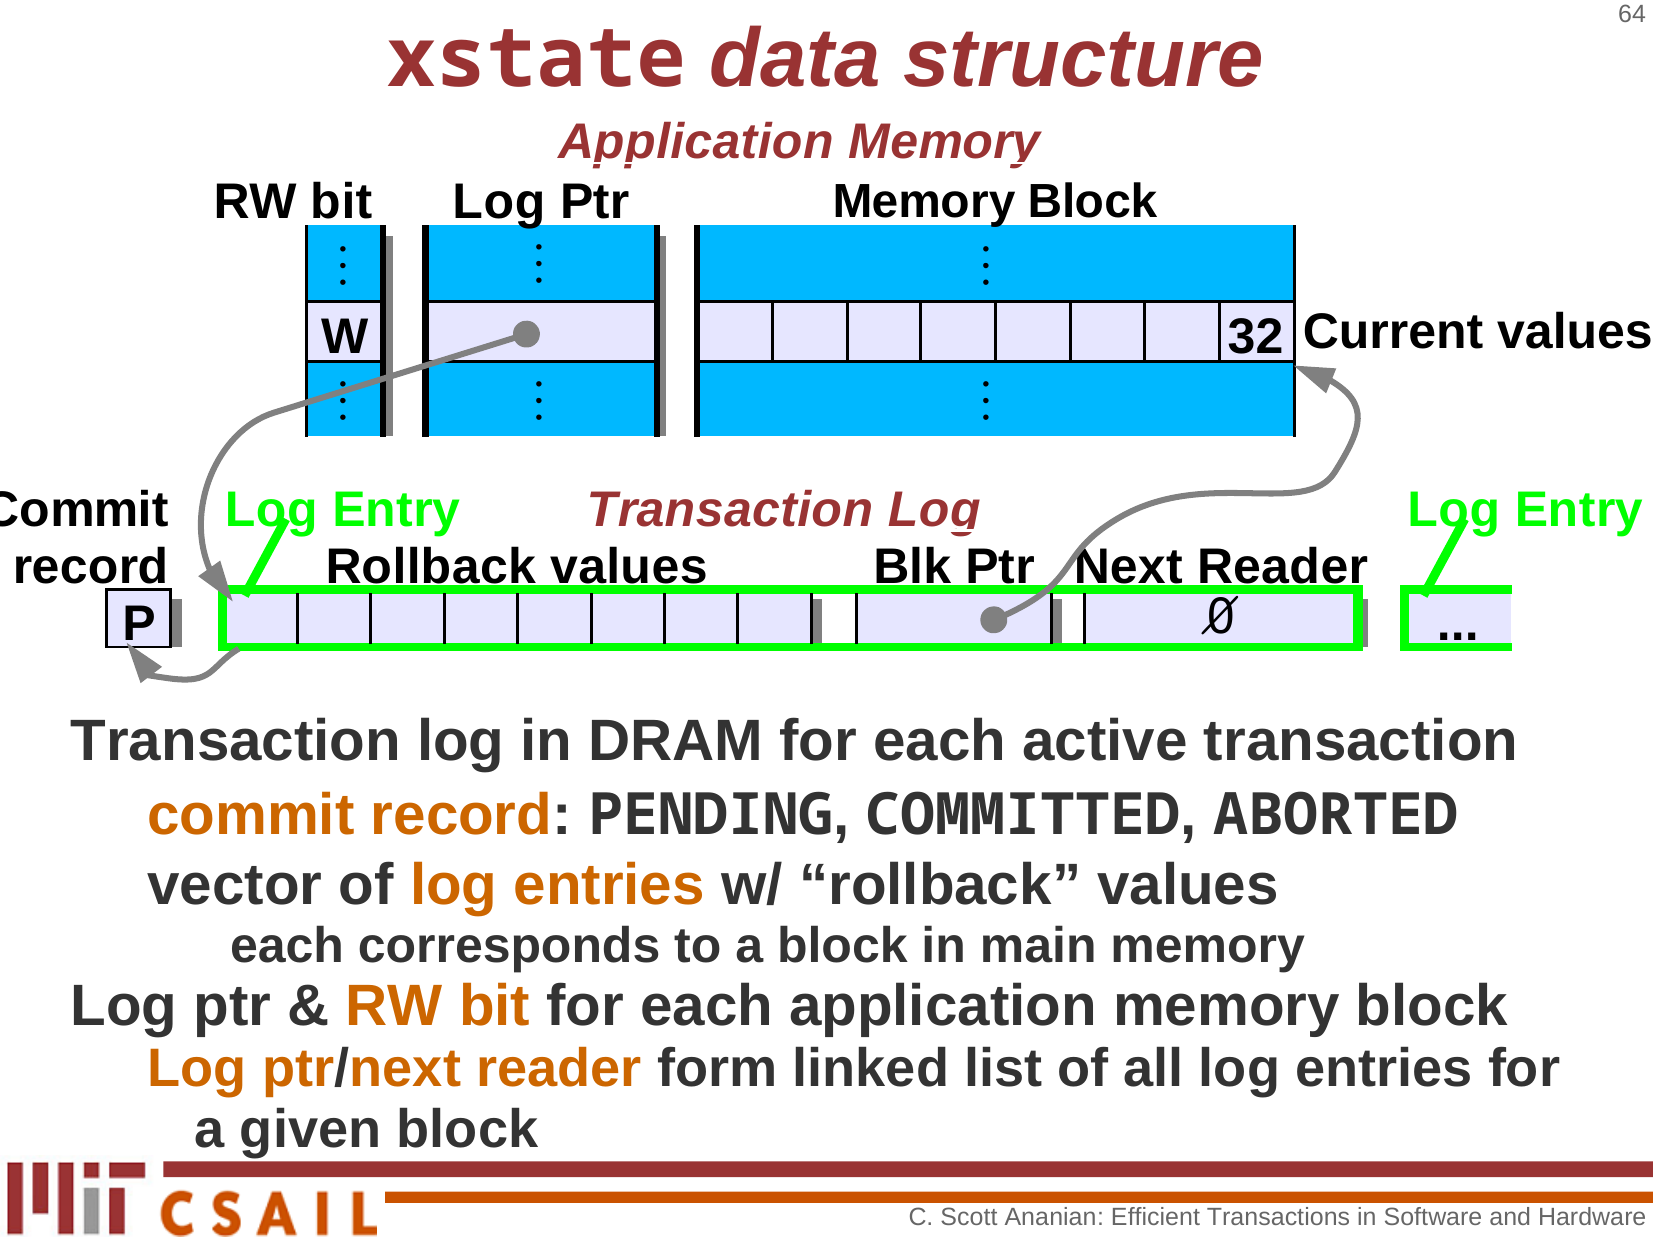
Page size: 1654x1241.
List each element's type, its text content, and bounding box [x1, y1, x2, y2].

picture [0, 1155, 377, 1237]
list Transaction log in DRAM for each active transaction commit record: PENDING, COMMITTED, ABORTED vector of log entries w/ “rollback” values each corresponds to a block in main memory Log ptr & RW bit for each application memory block Log ptr/next reader form linked list of all log entries for a given block [53, 707, 1590, 1226]
chart [0, 474, 1653, 655]
chart [203, 106, 1299, 439]
title xstate data structure [51, 0, 1600, 109]
text_box Current values [1302, 303, 1653, 360]
